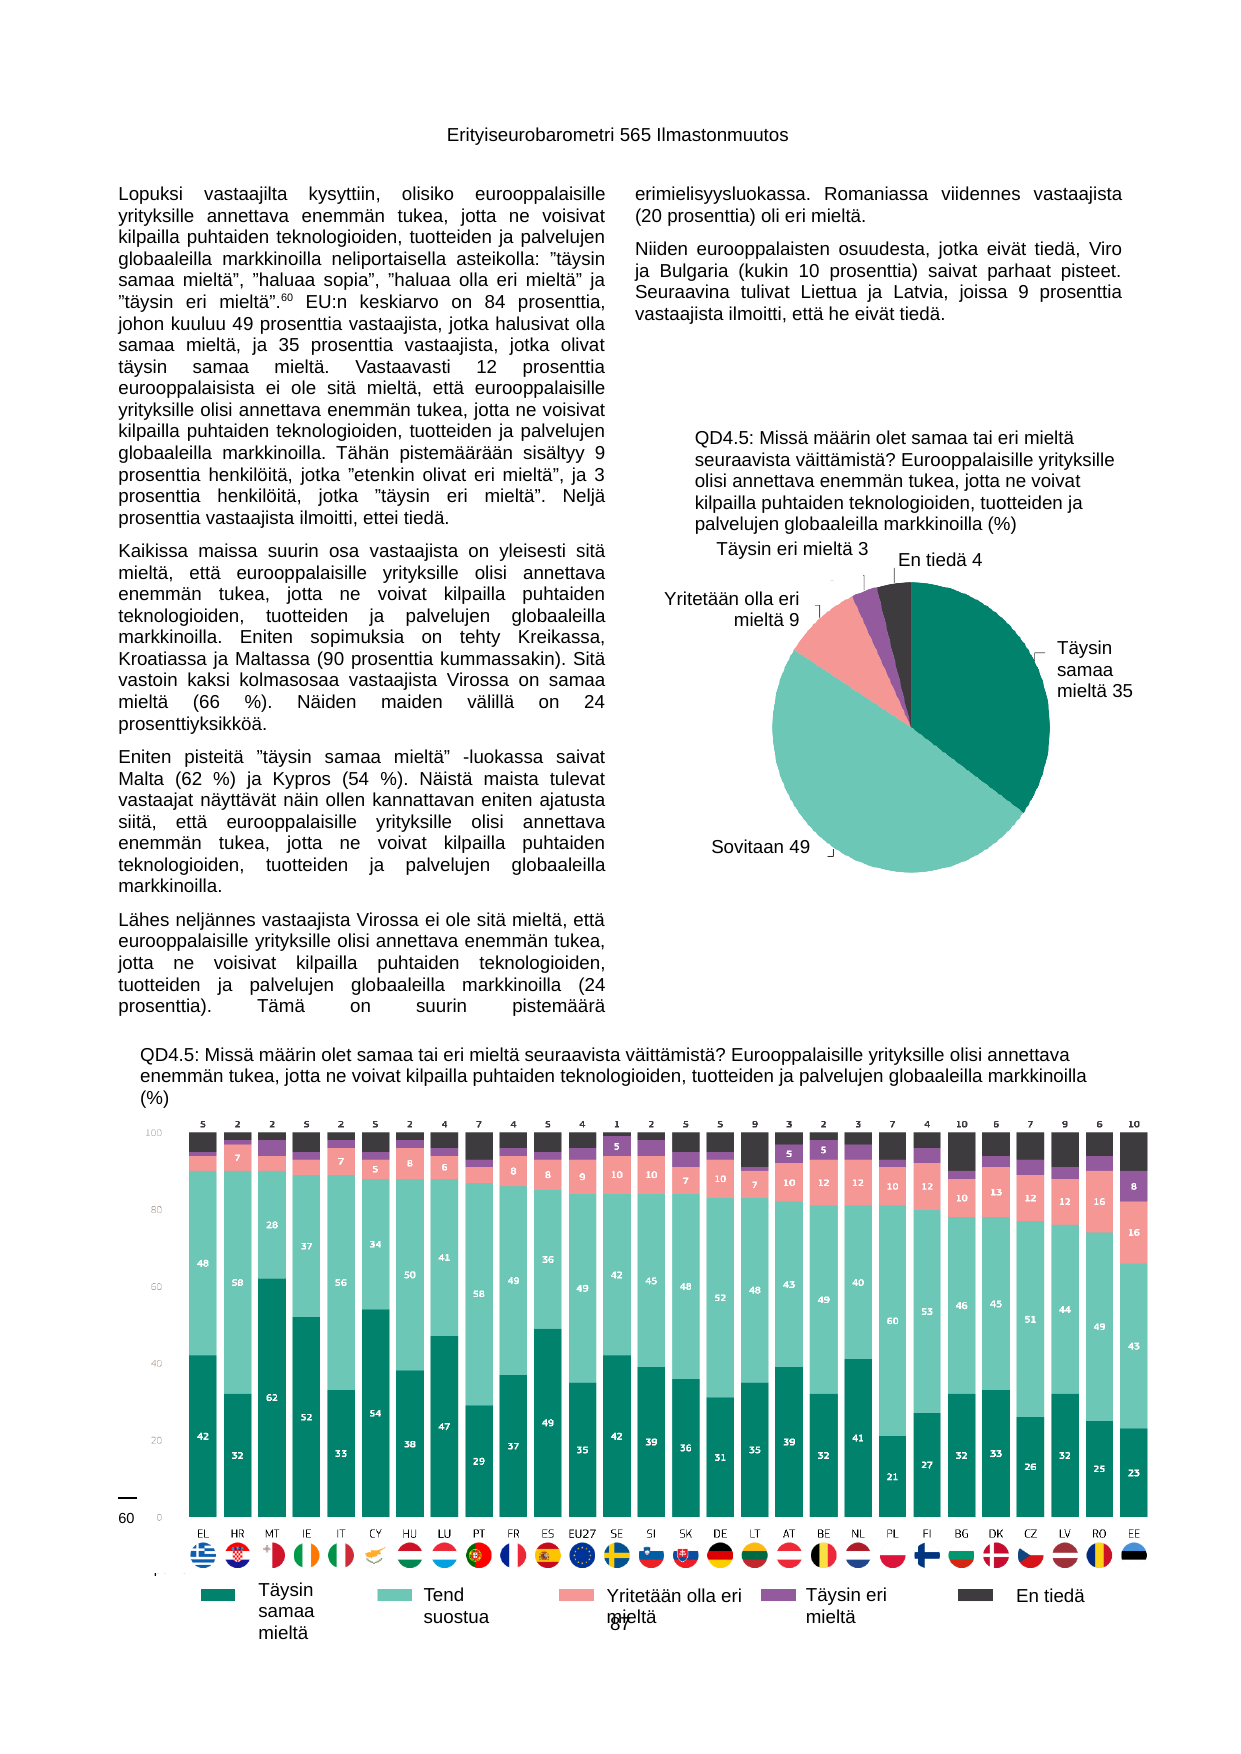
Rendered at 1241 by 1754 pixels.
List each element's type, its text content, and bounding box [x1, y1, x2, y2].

text Lähes neljännes vastaajista Virossa ei ole sitä mieltä, että eurooppalaisille yrityksille olisi annettava enemmän tukea, jotta ne voisivat kilpailla puhtaiden teknologioiden, tuotteiden ja palvelujen globaaleilla markkinoilla (24 prosenttia). Tämä on suurin pistemäärä [118, 909, 605, 1016]
text erimielisyysluokassa. Romaniassa viidennes vastaajista (20 prosenttia) oli eri mieltä. [635, 183, 1122, 226]
picture [137, 1107, 1156, 1615]
picture [766, 563, 1053, 874]
text Lopuksi vastaajilta kysyttiin, olisiko eurooppalaisille yrityksille annettava enemmän tukea, jotta ne voisivat kilpailla puhtaiden teknologioiden, tuotteiden ja palvelujen globaaleilla markkinoilla neliportaisella asteikolla: ”täysin samaa mieltä”, ”haluaa sopia”, ”haluaa olla eri mieltä” ja ”täysin eri mieltä”. EU:n keskiarvo on 84 prosenttia, johon kuuluu 49 prosenttia vastaajista, jotka halusivat olla samaa mieltä, ja 35 prosenttia vastaajista, jotka olivat täysin samaa mieltä. Vastaavasti 12 prosenttia eurooppalaisista ei ole sitä mieltä, että eurooppalaisille yrityksille olisi annettava enemmän tukea, jotta ne voisivat kilpailla puhtaiden teknologioiden, tuotteiden ja palvelujen globaaleilla markkinoilla. Tähän pistemäärään sisältyy 9 prosenttia henkilöitä, jotka ”etenkin olivat eri mieltä”, ja 3 prosenttia henkilöitä, jotka ”täysin eri mieltä”. Neljä prosenttia vastaajista ilmoitti, ettei tiedä. [118, 183, 605, 528]
text Kaikissa maissa suurin osa vastaajista on yleisesti sitä mieltä, että eurooppalaisille yrityksille olisi annettava enemmän tukea, jotta ne voivat kilpailla puhtaiden teknologioiden, tuotteiden ja palvelujen globaaleilla markkinoilla. Eniten sopimuksia on tehty Kreikassa, Kroatiassa ja Maltassa (90 prosenttia kummassakin). Sitä vastoin kaksi kolmasosaa vastaajista Virossa on samaa mieltä (66 %). Näiden maiden välillä on 24 prosenttiyksikköä. [118, 540, 605, 734]
text Niiden eurooppalaisten osuudesta, jotka eivät tiedä, Viro ja Bulgaria (kukin 10 prosenttia) saivat parhaat pisteet. Seuraavina tulivat Liettua ja Latvia, joissa 9 prosenttia vastaajista ilmoitti, että he eivät tiedä. [635, 238, 1122, 324]
text Eniten pisteitä ”täysin samaa mieltä” -luokassa saivat Malta (62 %) ja Kypros (54 %). Näistä maista tulevat vastaajat näyttävät näin ollen kannattavan eniten ajatusta siitä, että eurooppalaisille yrityksille olisi annettava enemmän tukea, jotta ne voivat kilpailla puhtaiden teknologioiden, tuotteiden ja palvelujen globaaleilla markkinoilla. [118, 746, 605, 897]
